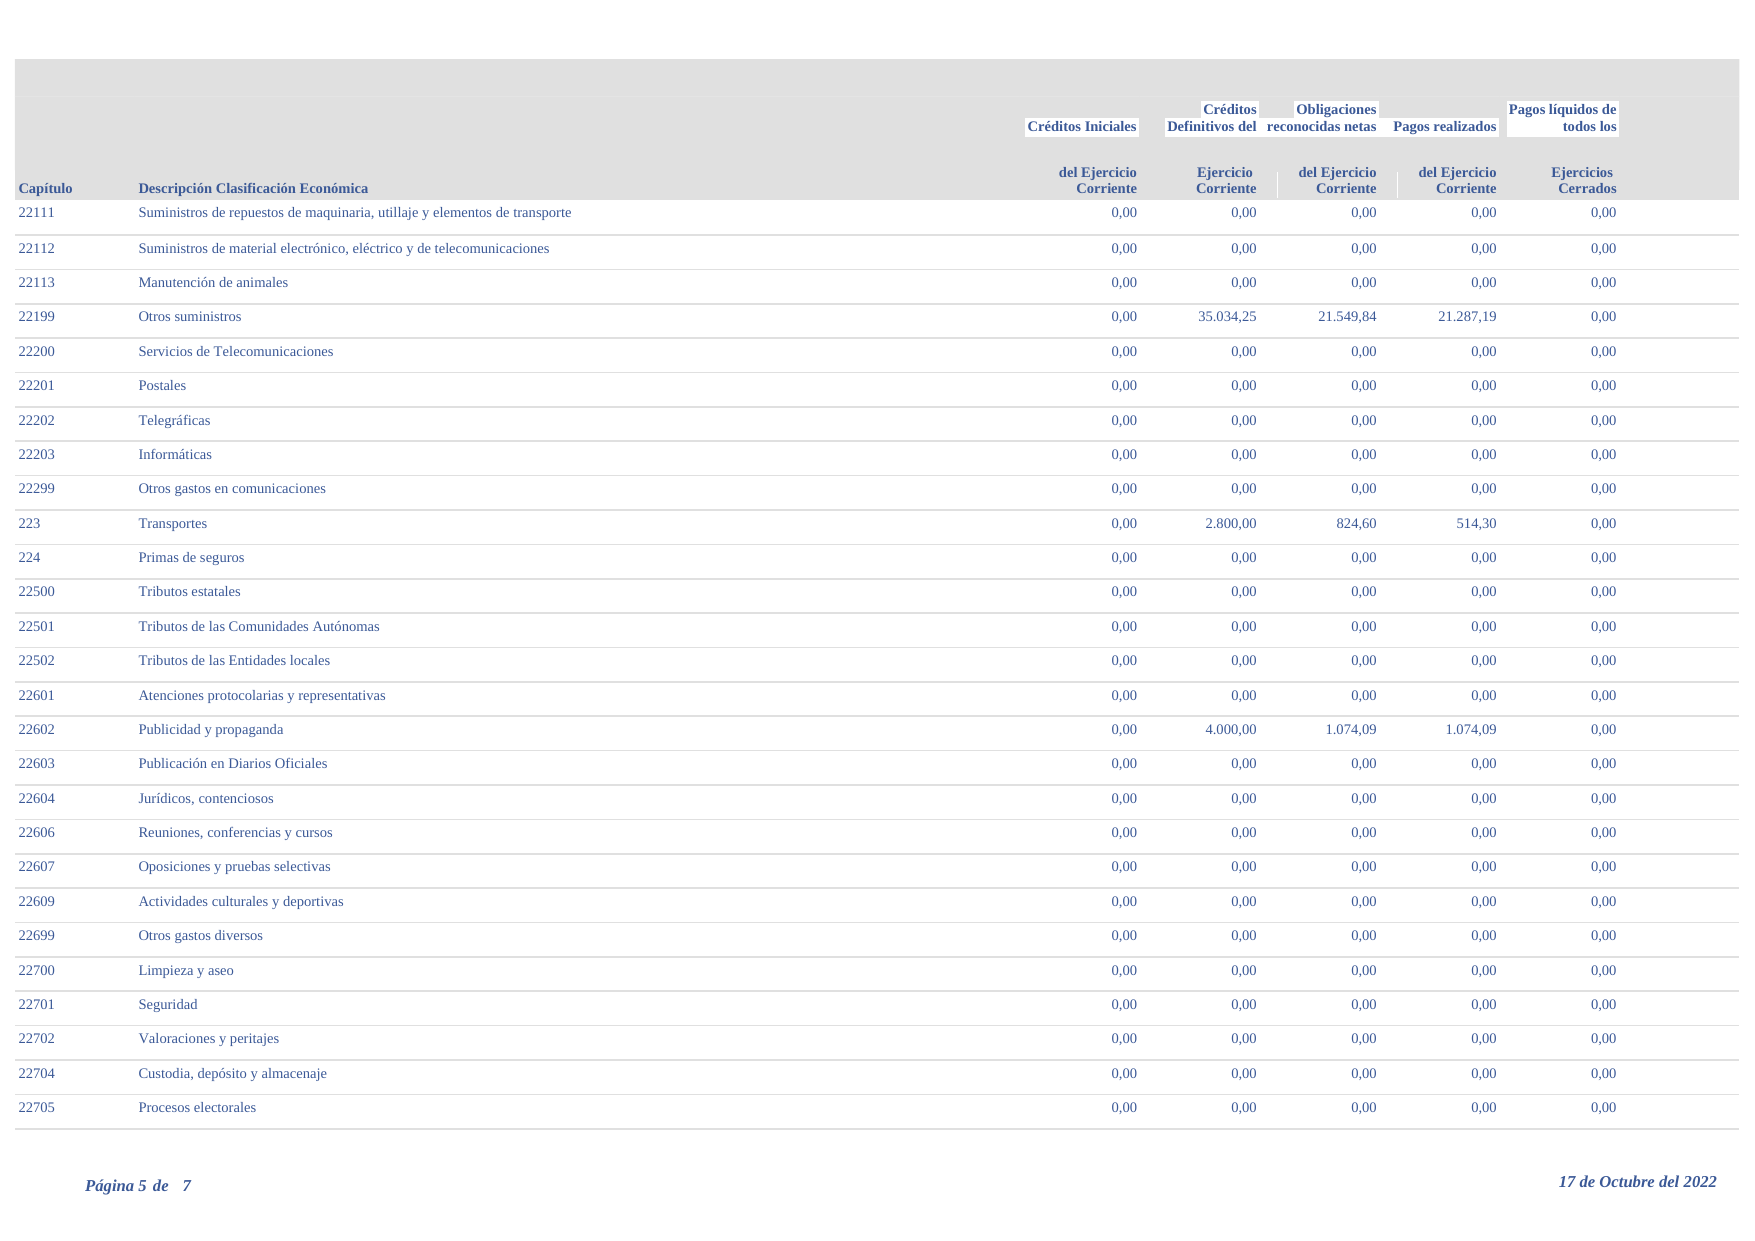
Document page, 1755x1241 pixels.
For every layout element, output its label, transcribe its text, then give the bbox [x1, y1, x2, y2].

table_cell 0,00 [1166, 580, 1277, 612]
table_cell 0,00 [1398, 545, 1524, 578]
table_cell 0,00 [1278, 992, 1397, 1025]
table_cell Oposiciones y pruebas selectivas [105, 855, 815, 887]
table_cell 0,00 [815, 786, 1166, 818]
table_cell 0,00 [1524, 476, 1739, 509]
table_cell 4.000,00 [1166, 717, 1277, 750]
table_cell Atenciones protocolarias y representativas [105, 683, 815, 715]
table_cell 0,00 [1398, 958, 1524, 990]
table_cell 0,00 [1524, 270, 1739, 303]
table_cell 0,00 [1524, 305, 1739, 337]
table_cell 0,00 [1398, 786, 1524, 818]
table_cell 1.074,09 [1398, 717, 1524, 750]
table_cell 0,00 [815, 200, 1166, 234]
table_cell 0,00 [1524, 889, 1739, 922]
table_cell 0,00 [1524, 820, 1739, 853]
table_cell 0,00 [1166, 270, 1277, 303]
table_cell 0,00 [1278, 200, 1397, 234]
table_cell 22601 [15, 683, 105, 715]
table_cell 0,00 [1278, 1061, 1397, 1093]
table_cell 0,00 [1166, 923, 1277, 956]
table_cell 0,00 [1166, 373, 1277, 406]
table_cell 0,00 [1278, 442, 1397, 475]
table_cell 0,00 [1398, 614, 1524, 647]
table_cell 0,00 [1166, 1026, 1277, 1059]
table_cell 0,00 [1278, 476, 1397, 509]
table_cell Telegráficas [105, 408, 815, 440]
table_cell 0,00 [1278, 648, 1397, 681]
table_cell 0,00 [815, 236, 1166, 268]
table_cell 22705 [15, 1095, 105, 1128]
table_cell 0,00 [1398, 820, 1524, 853]
table_cell 0,00 [1278, 1026, 1397, 1059]
table_cell 22700 [15, 958, 105, 990]
table_cell 0,00 [1278, 236, 1397, 268]
table_cell Jurídicos, contenciosos [105, 786, 815, 818]
table_cell 0,00 [1278, 889, 1397, 922]
table_cell 0,00 [1398, 923, 1524, 956]
table_cell 824,60 [1278, 511, 1397, 543]
table_header Capítulo [15, 172, 105, 198]
table_cell 0,00 [1166, 683, 1277, 715]
table_cell 0,00 [1398, 200, 1524, 234]
table_cell 0,00 [1398, 683, 1524, 715]
table_cell 0,00 [1524, 614, 1739, 647]
table_cell 22111 [15, 200, 105, 234]
table_cell 0,00 [1278, 683, 1397, 715]
table_cell Servicios de Telecomunicaciones [105, 339, 815, 372]
table_cell 22502 [15, 648, 105, 681]
table_cell Limpieza y aseo [105, 958, 815, 990]
table_cell 0,00 [815, 889, 1166, 922]
table_cell Primas de seguros [105, 545, 815, 578]
table_header del Ejercicio Corriente [1398, 172, 1524, 198]
table_cell 0,00 [815, 923, 1166, 956]
table_cell 0,00 [815, 1095, 1166, 1128]
table_cell 0,00 [1398, 751, 1524, 784]
table_cell 0,00 [1278, 855, 1397, 887]
table_cell 0,00 [1524, 648, 1739, 681]
table_cell 0,00 [1278, 545, 1397, 578]
table_cell 22704 [15, 1061, 105, 1093]
table_cell 0,00 [1524, 683, 1739, 715]
table_cell 0,00 [815, 958, 1166, 990]
table_cell Tributos de las Comunidades Autónomas [105, 614, 815, 647]
table_cell 22701 [15, 992, 105, 1025]
table_cell 0,00 [815, 545, 1166, 578]
table_cell 22606 [15, 820, 105, 853]
table_cell 0,00 [1524, 958, 1739, 990]
table_cell 22113 [15, 270, 105, 303]
table_cell 0,00 [1166, 855, 1277, 887]
table_cell 0,00 [815, 855, 1166, 887]
table_cell 0,00 [1398, 648, 1524, 681]
table_cell 0,00 [1524, 1095, 1739, 1128]
table_cell 22609 [15, 889, 105, 922]
table_cell Actividades culturales y deportivas [105, 889, 815, 922]
table_cell 0,00 [1278, 614, 1397, 647]
table_cell Manutención de animales [105, 270, 815, 303]
table_cell 0,00 [1166, 751, 1277, 784]
table_cell 0,00 [1398, 408, 1524, 440]
table_cell 0,00 [1398, 1095, 1524, 1128]
table_cell 0,00 [1524, 236, 1739, 268]
table_cell 22112 [15, 236, 105, 268]
table_cell 0,00 [1166, 339, 1277, 372]
table_header del Ejercicio Corriente [1278, 172, 1397, 198]
table_cell Valoraciones y peritajes [105, 1026, 815, 1059]
table_cell 0,00 [1166, 200, 1277, 234]
table_cell 22199 [15, 305, 105, 337]
table_cell 0,00 [815, 717, 1166, 750]
table_cell Tributos de las Entidades locales [105, 648, 815, 681]
table_cell 0,00 [1166, 476, 1277, 509]
table_cell 0,00 [1278, 751, 1397, 784]
table_cell 22602 [15, 717, 105, 750]
table_cell 0,00 [1524, 1061, 1739, 1093]
table_cell 21.549,84 [1278, 305, 1397, 337]
table_cell 0,00 [815, 305, 1166, 337]
table_cell 0,00 [815, 820, 1166, 853]
table_cell 22500 [15, 580, 105, 612]
table_cell 0,00 [1166, 545, 1277, 578]
table_cell 0,00 [1524, 580, 1739, 612]
table_cell 22607 [15, 855, 105, 887]
table_cell 0,00 [815, 580, 1166, 612]
table_cell 0,00 [1278, 408, 1397, 440]
table_cell 22603 [15, 751, 105, 784]
table_cell 21.287,19 [1398, 305, 1524, 337]
table_cell 0,00 [1398, 889, 1524, 922]
table_cell 0,00 [1524, 200, 1739, 234]
table_cell 22200 [15, 339, 105, 372]
table_cell 22501 [15, 614, 105, 647]
table_header Ejercicio Corriente [1166, 172, 1277, 198]
table_cell 0,00 [1278, 373, 1397, 406]
table_cell 0,00 [815, 270, 1166, 303]
table_cell 0,00 [815, 339, 1166, 372]
table_cell Suministros de repuestos de maquinaria, utillaje y elementos de transporte [105, 200, 815, 234]
table_cell 0,00 [1524, 373, 1739, 406]
table_cell 22203 [15, 442, 105, 475]
table_cell 0,00 [815, 1026, 1166, 1059]
table_cell 0,00 [815, 408, 1166, 440]
table_cell Otros gastos diversos [105, 923, 815, 956]
table_cell Publicación en Diarios Oficiales [105, 751, 815, 784]
table_cell 0,00 [1166, 442, 1277, 475]
table_cell 0,00 [1278, 923, 1397, 956]
table_cell 0,00 [1166, 408, 1277, 440]
table_cell 35.034,25 [1166, 305, 1277, 337]
table_cell 0,00 [1524, 786, 1739, 818]
table_cell 0,00 [1524, 408, 1739, 440]
table_cell 0,00 [1524, 339, 1739, 372]
table_cell 0,00 [1166, 236, 1277, 268]
table_cell 0,00 [1524, 442, 1739, 475]
table_cell 0,00 [1166, 614, 1277, 647]
table_cell 223 [15, 511, 105, 543]
table_cell 0,00 [1166, 992, 1277, 1025]
table_cell 0,00 [1278, 339, 1397, 372]
table_cell 0,00 [1524, 511, 1739, 543]
table_cell 514,30 [1398, 511, 1524, 543]
table_cell 0,00 [1278, 958, 1397, 990]
table_cell Procesos electorales [105, 1095, 815, 1128]
table_cell 0,00 [1524, 992, 1739, 1025]
table_cell Publicidad y propaganda [105, 717, 815, 750]
table_cell 0,00 [815, 476, 1166, 509]
table_cell Otros suministros [105, 305, 815, 337]
table_cell 22299 [15, 476, 105, 509]
table_cell 0,00 [815, 614, 1166, 647]
table_cell 0,00 [1166, 648, 1277, 681]
table_cell 0,00 [815, 751, 1166, 784]
table_cell 0,00 [1398, 1026, 1524, 1059]
table_cell 0,00 [1398, 476, 1524, 509]
table_cell 0,00 [1398, 442, 1524, 475]
table_cell 2.800,00 [1166, 511, 1277, 543]
table_cell 22699 [15, 923, 105, 956]
table_cell 0,00 [1524, 1026, 1739, 1059]
table_cell 0,00 [1398, 855, 1524, 887]
table_cell 0,00 [1524, 717, 1739, 750]
table_cell 224 [15, 545, 105, 578]
table_cell 0,00 [1278, 786, 1397, 818]
table_cell Reuniones, conferencias y cursos [105, 820, 815, 853]
table_cell 22702 [15, 1026, 105, 1059]
table_header del Ejercicio Corriente [815, 172, 1166, 198]
table_cell 0,00 [1398, 992, 1524, 1025]
table_cell 0,00 [1166, 1061, 1277, 1093]
table_cell 0,00 [1524, 751, 1739, 784]
table_cell 0,00 [815, 648, 1166, 681]
table_header Descripción Clasificación Económica [105, 172, 815, 198]
table_cell 22202 [15, 408, 105, 440]
table_cell Suministros de material electrónico, eléctrico y de telecomunicaciones [105, 236, 815, 268]
table_cell 22201 [15, 373, 105, 406]
table_cell 0,00 [1524, 855, 1739, 887]
table_cell 0,00 [815, 1061, 1166, 1093]
table_cell 1.074,09 [1278, 717, 1397, 750]
table_cell 0,00 [1166, 820, 1277, 853]
table_cell 0,00 [1166, 786, 1277, 818]
table_cell 0,00 [1398, 339, 1524, 372]
table_cell 22604 [15, 786, 105, 818]
table_cell 0,00 [815, 373, 1166, 406]
table_cell 0,00 [1278, 1095, 1397, 1128]
table_cell 0,00 [815, 992, 1166, 1025]
table_cell 0,00 [1398, 580, 1524, 612]
table_header Ejercicios Cerrados [1524, 172, 1739, 198]
table_cell 0,00 [1398, 270, 1524, 303]
table_cell 0,00 [1398, 236, 1524, 268]
table_cell Seguridad [105, 992, 815, 1025]
table_cell 0,00 [1278, 270, 1397, 303]
table_cell Informáticas [105, 442, 815, 475]
table_cell 0,00 [815, 511, 1166, 543]
table_cell Postales [105, 373, 815, 406]
table_cell Otros gastos en comunicaciones [105, 476, 815, 509]
table_cell 0,00 [1166, 1095, 1277, 1128]
table_cell 0,00 [1398, 373, 1524, 406]
table_cell Custodia, depósito y almacenaje [105, 1061, 815, 1093]
table_cell Transportes [105, 511, 815, 543]
table_cell 0,00 [1524, 923, 1739, 956]
table_cell 0,00 [1166, 958, 1277, 990]
table_cell 0,00 [1278, 820, 1397, 853]
table_cell 0,00 [1166, 889, 1277, 922]
table_cell 0,00 [1524, 545, 1739, 578]
table_cell 0,00 [1398, 1061, 1524, 1093]
table_cell 0,00 [1278, 580, 1397, 612]
table_cell 0,00 [815, 683, 1166, 715]
table_cell 0,00 [815, 442, 1166, 475]
table_cell Tributos estatales [105, 580, 815, 612]
